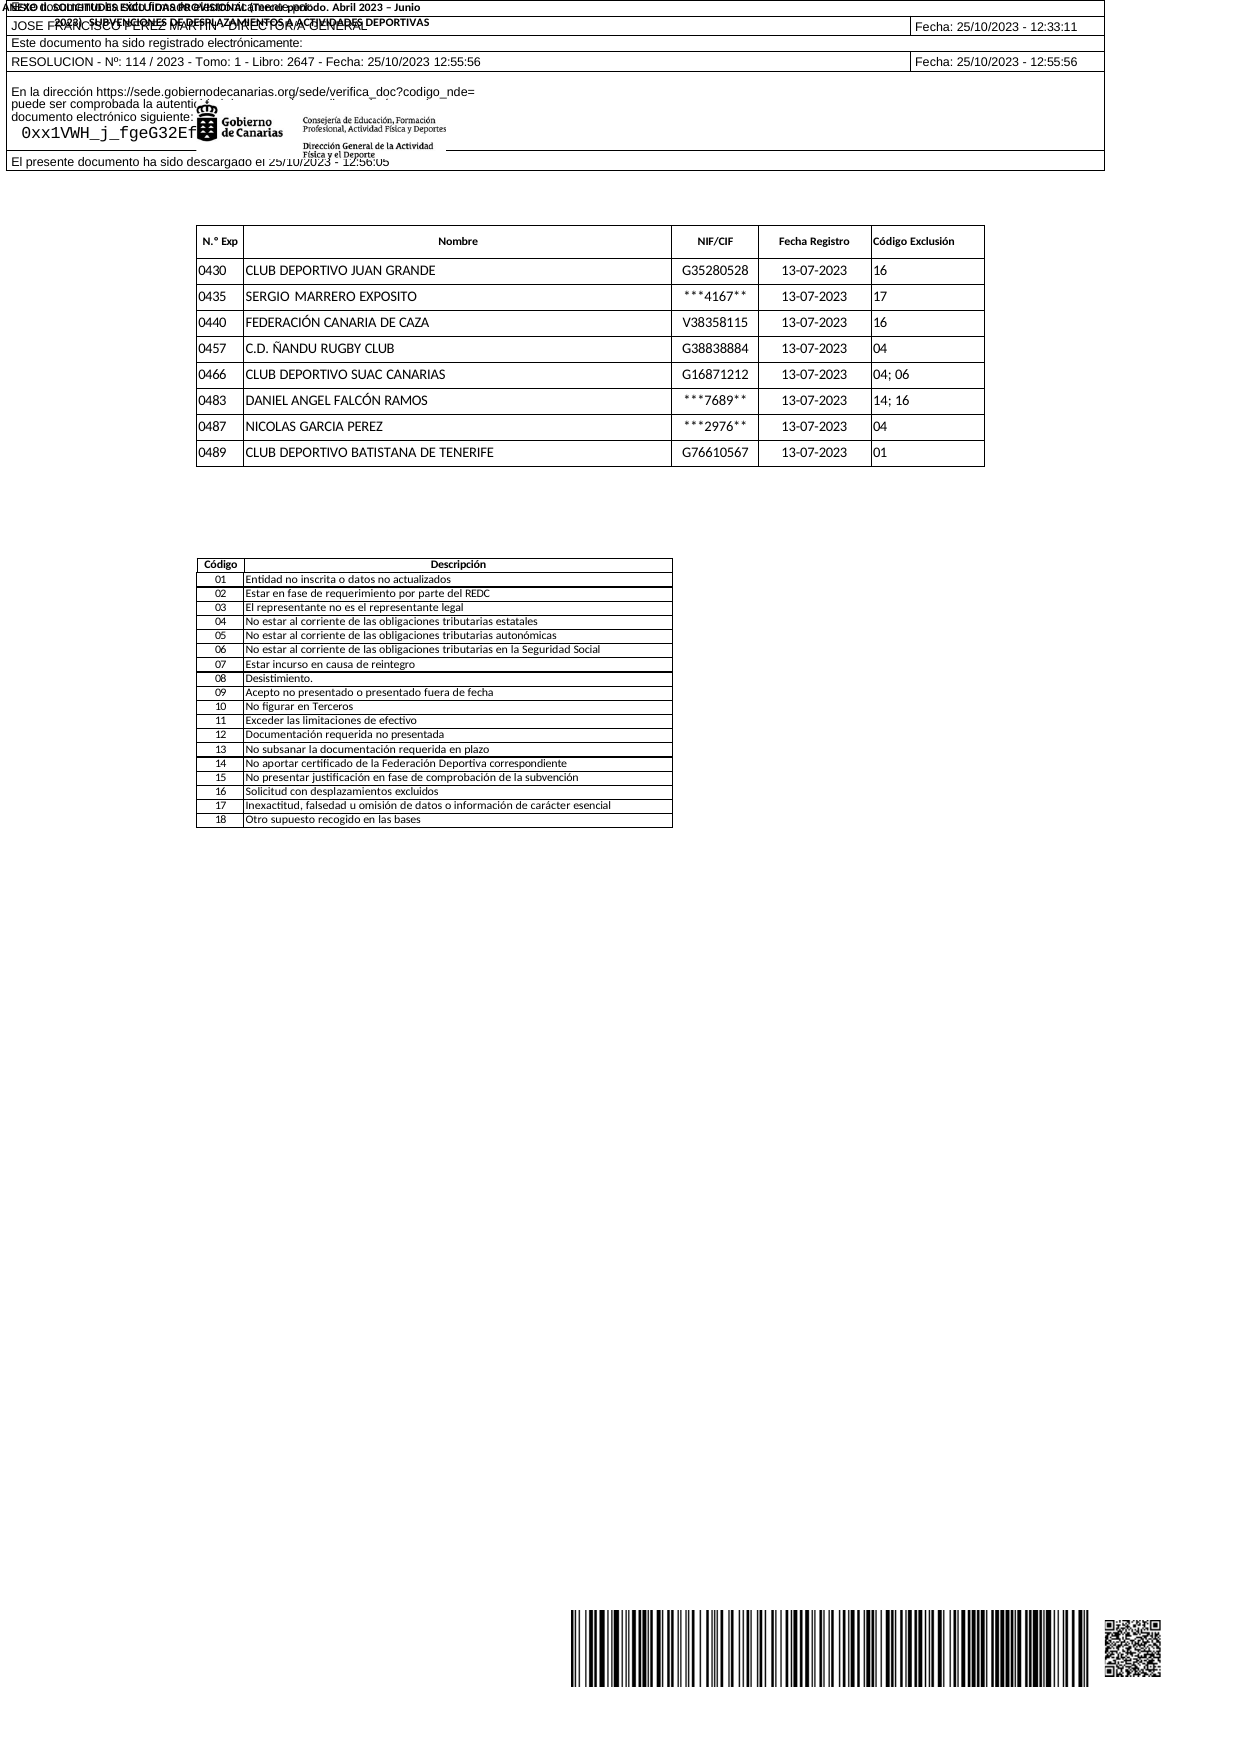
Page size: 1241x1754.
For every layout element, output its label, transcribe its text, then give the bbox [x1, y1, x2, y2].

table_cell 10 [197, 701, 243, 714]
table_cell SERGIO MARRERO EXPOSITO [244, 285, 671, 310]
table_cell 04 [872, 337, 984, 362]
table_cell CLUB DEPORTIVO BATISTANA DE TENERIFE [244, 441, 671, 466]
table_cell 11 [197, 715, 243, 728]
table_cell 0483 [197, 389, 243, 414]
table_cell 13-07-2023 [759, 259, 871, 284]
table_cell 07 [197, 658, 243, 671]
table_cell 05 [197, 630, 243, 643]
table_cell 14; 16 [872, 389, 984, 414]
table_header Nombre [244, 226, 671, 258]
table_cell Desistimiento. [244, 673, 672, 686]
table_cell Inexactitud, falsedad u omisión de datos o información de carácter esencial [244, 800, 672, 813]
table_cell ***7689** [672, 389, 758, 414]
table_cell Entidad no inscrita o datos no actualizados [244, 573, 672, 586]
picture [196, 100, 446, 159]
table_header Código Exclusión [872, 226, 984, 258]
table_cell 0487 [197, 415, 243, 440]
table_cell No estar al corriente de las obligaciones tributarias autonómicas [244, 630, 672, 643]
table_cell 06 [197, 644, 243, 657]
table_cell 0466 [197, 363, 243, 388]
table_header Fecha Registro [759, 226, 871, 258]
table_cell 16 [197, 786, 243, 799]
table_cell 13-07-2023 [759, 337, 871, 362]
table_cell 13-07-2023 [759, 285, 871, 310]
table_cell Acepto no presentado o presentado fuera de fecha [244, 687, 672, 700]
table_cell 13-07-2023 [759, 441, 871, 466]
table_cell 03 [197, 602, 243, 615]
table_cell 12 [197, 729, 243, 742]
table_cell 16 [872, 311, 984, 336]
picture [571, 1610, 1089, 1687]
table_cell El representante no es el representante legal [244, 602, 672, 615]
table_cell FEDERACIÓN CANARIA DE CAZA [244, 311, 671, 336]
table_header Descripción [245, 559, 672, 572]
table_cell DANIEL ANGEL FALCÓN RAMOS [244, 389, 671, 414]
table_cell No estar al corriente de las obligaciones tributarias estatales [244, 616, 672, 629]
table_cell 16 [872, 259, 984, 284]
table_cell Documentación requerida no presentada [244, 729, 672, 742]
table_cell 0457 [197, 337, 243, 362]
table_cell 14 [197, 758, 243, 771]
table_cell C.D. ÑANDU RUGBY CLUB [244, 337, 671, 362]
table_cell 13-07-2023 [759, 415, 871, 440]
table_cell CLUB DEPORTIVO JUAN GRANDE [244, 259, 671, 284]
table_cell G38838884 [672, 337, 758, 362]
table_cell No subsanar la documentación requerida en plazo [244, 743, 672, 756]
table_cell Estar en fase de requerimiento por parte del REDC [244, 588, 672, 601]
table_cell No figurar en Terceros [244, 701, 672, 714]
table_cell V38358115 [672, 311, 758, 336]
table_cell 13 [197, 743, 243, 756]
table_header Código [198, 559, 244, 572]
table_cell No aportar certificado de la Federación Deportiva correspondiente [244, 758, 672, 771]
table_cell G16871212 [672, 363, 758, 388]
table_cell 0440 [197, 311, 243, 336]
table_cell 0489 [197, 441, 243, 466]
table_cell 02 [197, 588, 243, 601]
table_cell 18 [197, 814, 243, 827]
table_cell Estar incurso en causa de reintegro [244, 658, 672, 671]
table_cell Exceder las limitaciones de efectivo [244, 715, 672, 728]
table_cell ***2976** [672, 415, 758, 440]
table_cell Solicitud con desplazamientos excluidos [244, 786, 672, 799]
table_cell No estar al corriente de las obligaciones tributarias en la Seguridad Social [244, 644, 672, 657]
table_cell 04; 06 [872, 363, 984, 388]
table_header NIF/CIF [672, 226, 758, 258]
table_cell G35280528 [672, 259, 758, 284]
table_cell 01 [872, 441, 984, 466]
table_cell Otro supuesto recogido en las bases [244, 814, 672, 827]
table_cell 17 [872, 285, 984, 310]
table_cell 13-07-2023 [759, 311, 871, 336]
table_cell 04 [872, 415, 984, 440]
table_cell 08 [197, 673, 243, 686]
table_cell CLUB DEPORTIVO SUAC CANARIAS [244, 363, 671, 388]
table_cell 04 [197, 616, 243, 629]
table_cell 15 [197, 772, 243, 785]
table_cell 17 [197, 800, 243, 813]
table_cell 01 [197, 573, 243, 586]
table_cell ***4167** [672, 285, 758, 310]
table_cell 0435 [197, 285, 243, 310]
table_cell NICOLAS GARCIA PEREZ [244, 415, 671, 440]
table_header N.º Exp [197, 226, 243, 258]
table_cell G76610567 [672, 441, 758, 466]
picture [1104, 1620, 1161, 1677]
table_cell 09 [197, 687, 243, 700]
table_cell 13-07-2023 [759, 363, 871, 388]
table_cell 13-07-2023 [759, 389, 871, 414]
table_cell No presentar justificación en fase de comprobación de la subvención [244, 772, 672, 785]
table_cell 0430 [197, 259, 243, 284]
